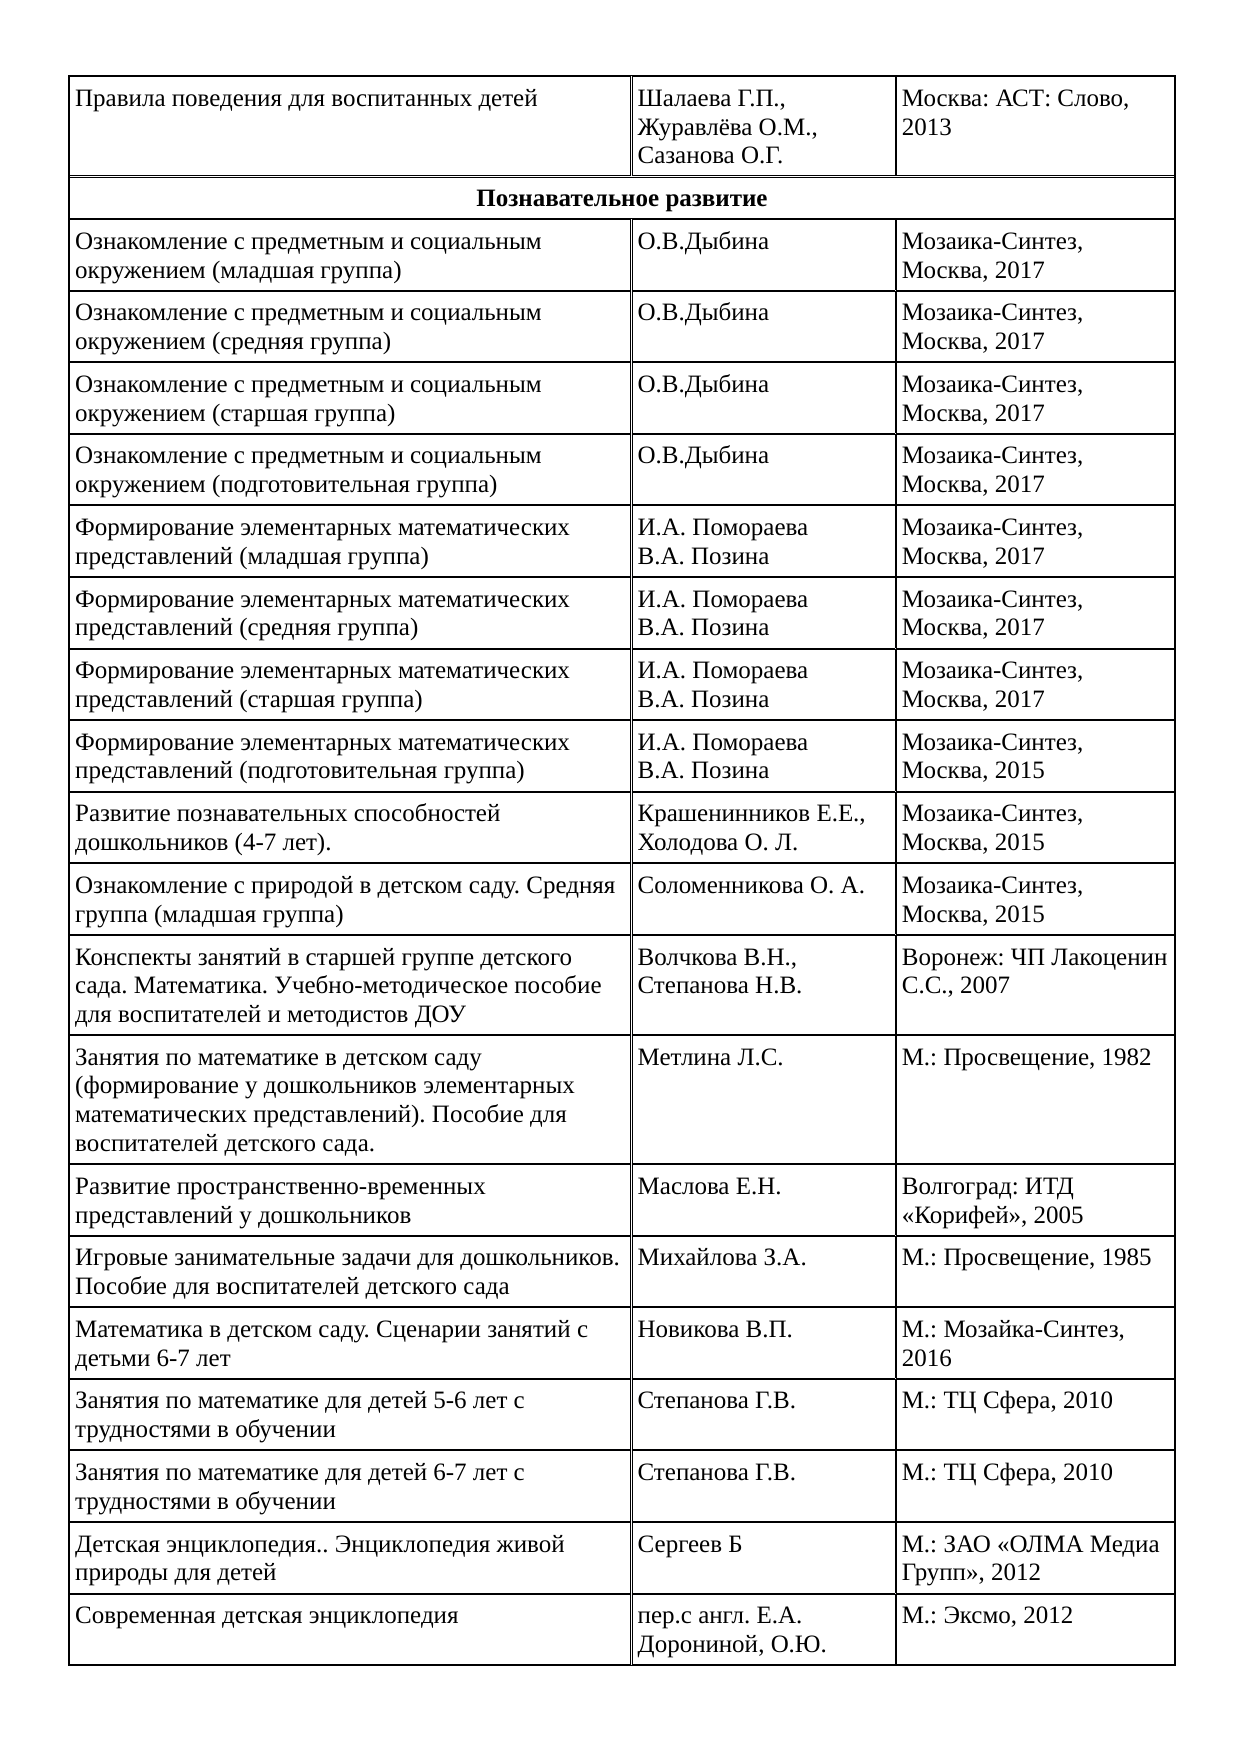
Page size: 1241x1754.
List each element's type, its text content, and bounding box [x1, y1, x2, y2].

table_cell Ознакомление с предметным и социальным окружением (младшая группа) [70, 220, 630, 290]
table_cell О.В.Дыбина [633, 292, 895, 361]
table_cell И.А. Помораева В.А. Позина [633, 650, 895, 719]
table_cell Мозаика-Синтез, Москва, 2017 [897, 363, 1174, 433]
table_cell Мозаика-Синтез, Москва, 2015 [897, 793, 1174, 862]
table_cell Занятия по математике для детей 6-7 лет с трудностями в обучении [70, 1451, 630, 1521]
table_cell Развитие познавательных способностей дошкольников (4-7 лет). [70, 793, 630, 862]
table_cell Новикова В.П. [633, 1308, 895, 1378]
table_cell Волгоград: ИТД «Корифей», 2005 [897, 1165, 1174, 1235]
table_cell Развитие пространственно-временных представлений у дошкольников [70, 1165, 630, 1235]
table_cell Метлина Л.С. [633, 1036, 895, 1163]
table_cell М.: Просвещение, 1985 [897, 1237, 1174, 1306]
table_cell Маслова Е.Н. [633, 1165, 895, 1235]
table_cell Формирование элементарных математических представлений (средняя группа) [70, 578, 630, 647]
table_cell Волчкова В.Н., Степанова Н.В. [633, 936, 895, 1034]
table_cell Мозаика-Синтез, Москва, 2017 [897, 292, 1174, 361]
table_cell И.А. Помораева В.А. Позина [633, 578, 895, 647]
table_cell М.: ТЦ Сфера, 2010 [897, 1451, 1174, 1521]
table_cell Правила поведения для воспитанных детей [70, 77, 630, 175]
table_cell О.В.Дыбина [633, 435, 895, 504]
table_cell пер.с англ. Е.А. Дорониной, О.Ю. [633, 1595, 895, 1664]
table_cell Степанова Г.В. [633, 1451, 895, 1521]
table_cell О.В.Дыбина [633, 363, 895, 433]
table_cell Воронеж: ЧП Лакоценин С.С., 2007 [897, 936, 1174, 1034]
table_cell Современная детская энциклопедия [70, 1595, 630, 1664]
table_cell Мозаика-Синтез, Москва, 2017 [897, 506, 1174, 576]
table_cell Соломенникова О. А. [633, 864, 895, 934]
table_cell Конспекты занятий в старшей группе детского сада. Математика. Учебно-методическое пособие для воспитателей и методистов ДОУ [70, 936, 630, 1034]
table_cell Сергеев Б [633, 1523, 895, 1592]
table_cell Степанова Г.В. [633, 1380, 895, 1449]
table_cell М.: ЗАО «ОЛМА Медиа Групп», 2012 [897, 1523, 1174, 1592]
table_cell М.: Мозайка-Синтез, 2016 [897, 1308, 1174, 1378]
table_cell Мозаика-Синтез, Москва, 2017 [897, 578, 1174, 647]
table_cell Мозаика-Синтез, Москва, 2017 [897, 435, 1174, 504]
table_cell Формирование элементарных математических представлений (подготовительная группа) [70, 721, 630, 791]
table_cell Занятия по математике для детей 5-6 лет с трудностями в обучении [70, 1380, 630, 1449]
table_cell Ознакомление с предметным и социальным окружением (средняя группа) [70, 292, 630, 361]
table_cell Мозаика-Синтез, Москва, 2015 [897, 864, 1174, 934]
table_cell Занятия по математике в детском саду (формирование у дошкольников элементарных математических представлений). Пособие для воспитателей детского сада. [70, 1036, 630, 1163]
table_cell Михайлова З.А. [633, 1237, 895, 1306]
table_cell М.: Эксмо, 2012 [897, 1595, 1174, 1664]
table_cell Ознакомление с предметным и социальным окружением (старшая группа) [70, 363, 630, 433]
table_cell Шалаева Г.П., Журавлёва О.М., Сазанова О.Г. [633, 77, 895, 175]
table_cell М.: ТЦ Сфера, 2010 [897, 1380, 1174, 1449]
table_cell Ознакомление с природой в детском саду. Средняя группа (младшая группа) [70, 864, 630, 934]
table_cell Крашенинников Е.Е., Холодова О. Л. [633, 793, 895, 862]
table_cell Формирование элементарных математических представлений (старшая группа) [70, 650, 630, 719]
table_cell Познавательное развитие [70, 178, 1174, 218]
table_cell Математика в детском саду. Сценарии занятий с детьми 6-7 лет [70, 1308, 630, 1378]
table_cell Москва: АСТ: Слово, 2013 [897, 77, 1174, 175]
table_cell М.: Просвещение, 1982 [897, 1036, 1174, 1163]
table_cell И.А. Помораева В.А. Позина [633, 721, 895, 791]
table_cell Мозаика-Синтез, Москва, 2017 [897, 650, 1174, 719]
table_cell Детская энциклопедия.. Энциклопедия живой природы для детей [70, 1523, 630, 1592]
table_cell Игровые занимательные задачи для дошкольников. Пособие для воспитателей детского сада [70, 1237, 630, 1306]
table_cell Формирование элементарных математических представлений (младшая группа) [70, 506, 630, 576]
table_cell О.В.Дыбина [633, 220, 895, 290]
table_cell Мозаика-Синтез, Москва, 2017 [897, 220, 1174, 290]
table_cell Мозаика-Синтез, Москва, 2015 [897, 721, 1174, 791]
table_cell Ознакомление с предметным и социальным окружением (подготовительная группа) [70, 435, 630, 504]
table_cell И.А. Помораева В.А. Позина [633, 506, 895, 576]
